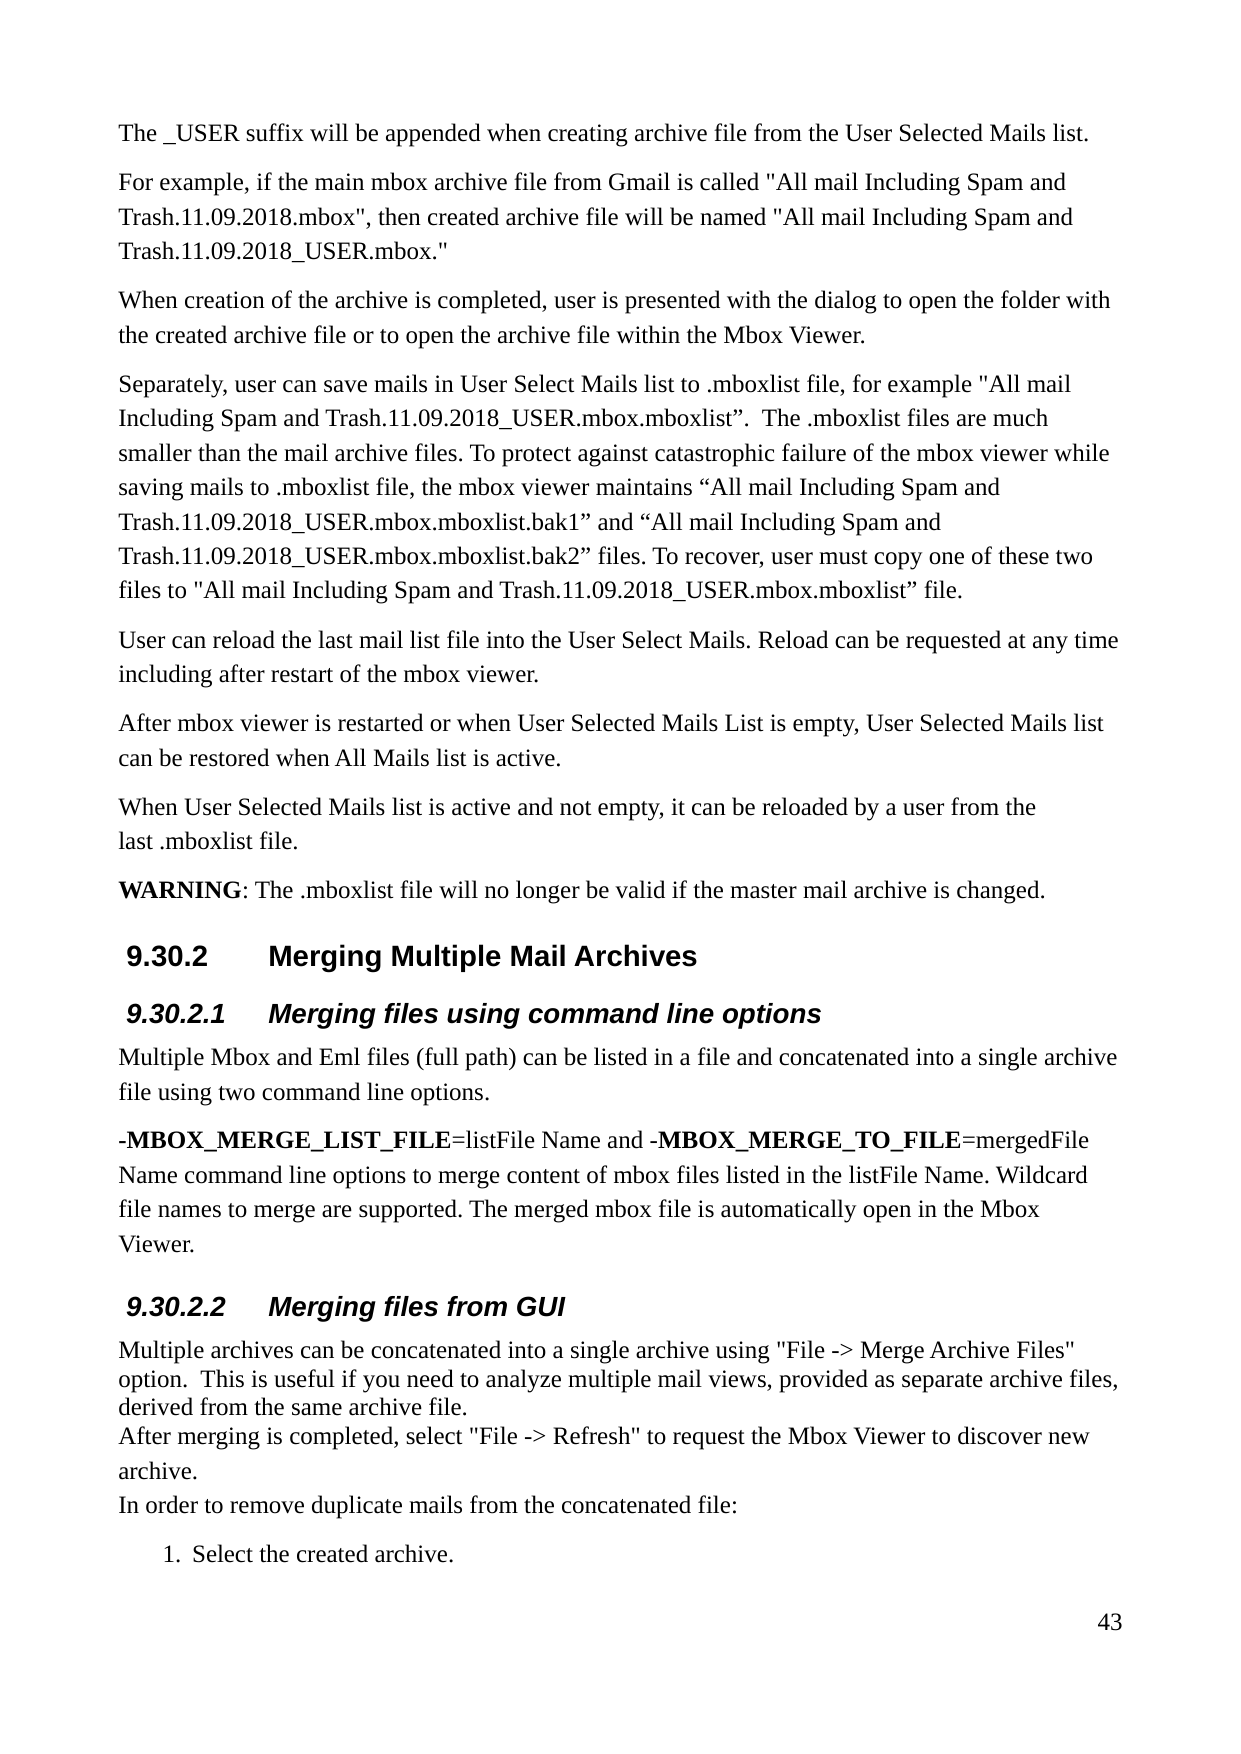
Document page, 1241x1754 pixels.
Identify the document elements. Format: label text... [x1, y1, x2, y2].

text Multiple archives can be concatenated into a single archive using "File -> Merge Archive Files" option. This is useful if you need to analyze multiple mail views, provided as separate archive files, derived from the same archive file. [118, 1335, 1122, 1421]
text -MBOX_MERGE_LIST_FILE=listFile Name and -MBOX_MERGE_TO_FILE=mergedFile Name command line options to merge content of mbox files listed in the listFile Name. Wildcard file names to merge are supported. The merged mbox file is automatically open in the Mbox Viewer. [118, 1126, 1122, 1258]
list Select the created archive. [162, 1539, 1122, 1568]
text The _USER suffix will be appended when creating archive file from the User Selected Mails list. [118, 118, 1122, 147]
text WARNING: The .mboxlist file will no longer be valid if the master mail archive is changed. [118, 875, 1122, 904]
subtitle Merging files using command line options [118, 998, 1122, 1029]
subtitle Merging Multiple Mail Archives [118, 939, 1122, 973]
text When creation of the archive is completed, user is presented with the dialog to open the folder with the created archive file or to open the archive file within the Mbox Viewer. [118, 285, 1122, 348]
text When User Selected Mails list is active and not empty, it can be reloaded by a user from the last .mboxlist file. [118, 792, 1122, 855]
text After mbox viewer is restarted or when User Selected Mails List is empty, User Selected Mails list can be restored when All Mails list is active. [118, 708, 1122, 771]
text For example, if the main mbox archive file from Gmail is called "All mail Including Spam and Trash.11.09.2018.mbox", then created archive file will be named "All mail Including Spam and Trash.11.09.2018_USER.mbox." [118, 167, 1122, 265]
subtitle Merging files from GUI [118, 1291, 1122, 1322]
text Separately, user can save mails in User Select Mails list to .mboxlist file, for example "All mail Including Spam and Trash.11.09.2018_USER.mbox.mboxlist”. The .mboxlist files are much smaller than the mail archive files. To protect against catastrophic failure of the mbox viewer while saving mails to .mboxlist file, the mbox viewer maintains “All mail Including Spam and Trash.11.09.2018_USER.mbox.mboxlist.bak1” and “All mail Including Spam and Trash.11.09.2018_USER.mbox.mboxlist.bak2” files. To recover, user must copy one of these two files to "All mail Including Spam and Trash.11.09.2018_USER.mbox.mboxlist” file. [118, 369, 1122, 604]
text User can reload the last mail list file into the User Select Mails. Reload can be requested at any time including after restart of the mbox viewer. [118, 625, 1122, 688]
text Multiple Mbox and Eml files (full path) can be listed in a file and concatenated into a single archive file using two command line options. [118, 1042, 1122, 1105]
text After merging is completed, select "File -> Refresh" to request the Mbox Viewer to discover new archive. In order to remove duplicate mails from the concatenated file: [118, 1421, 1122, 1519]
